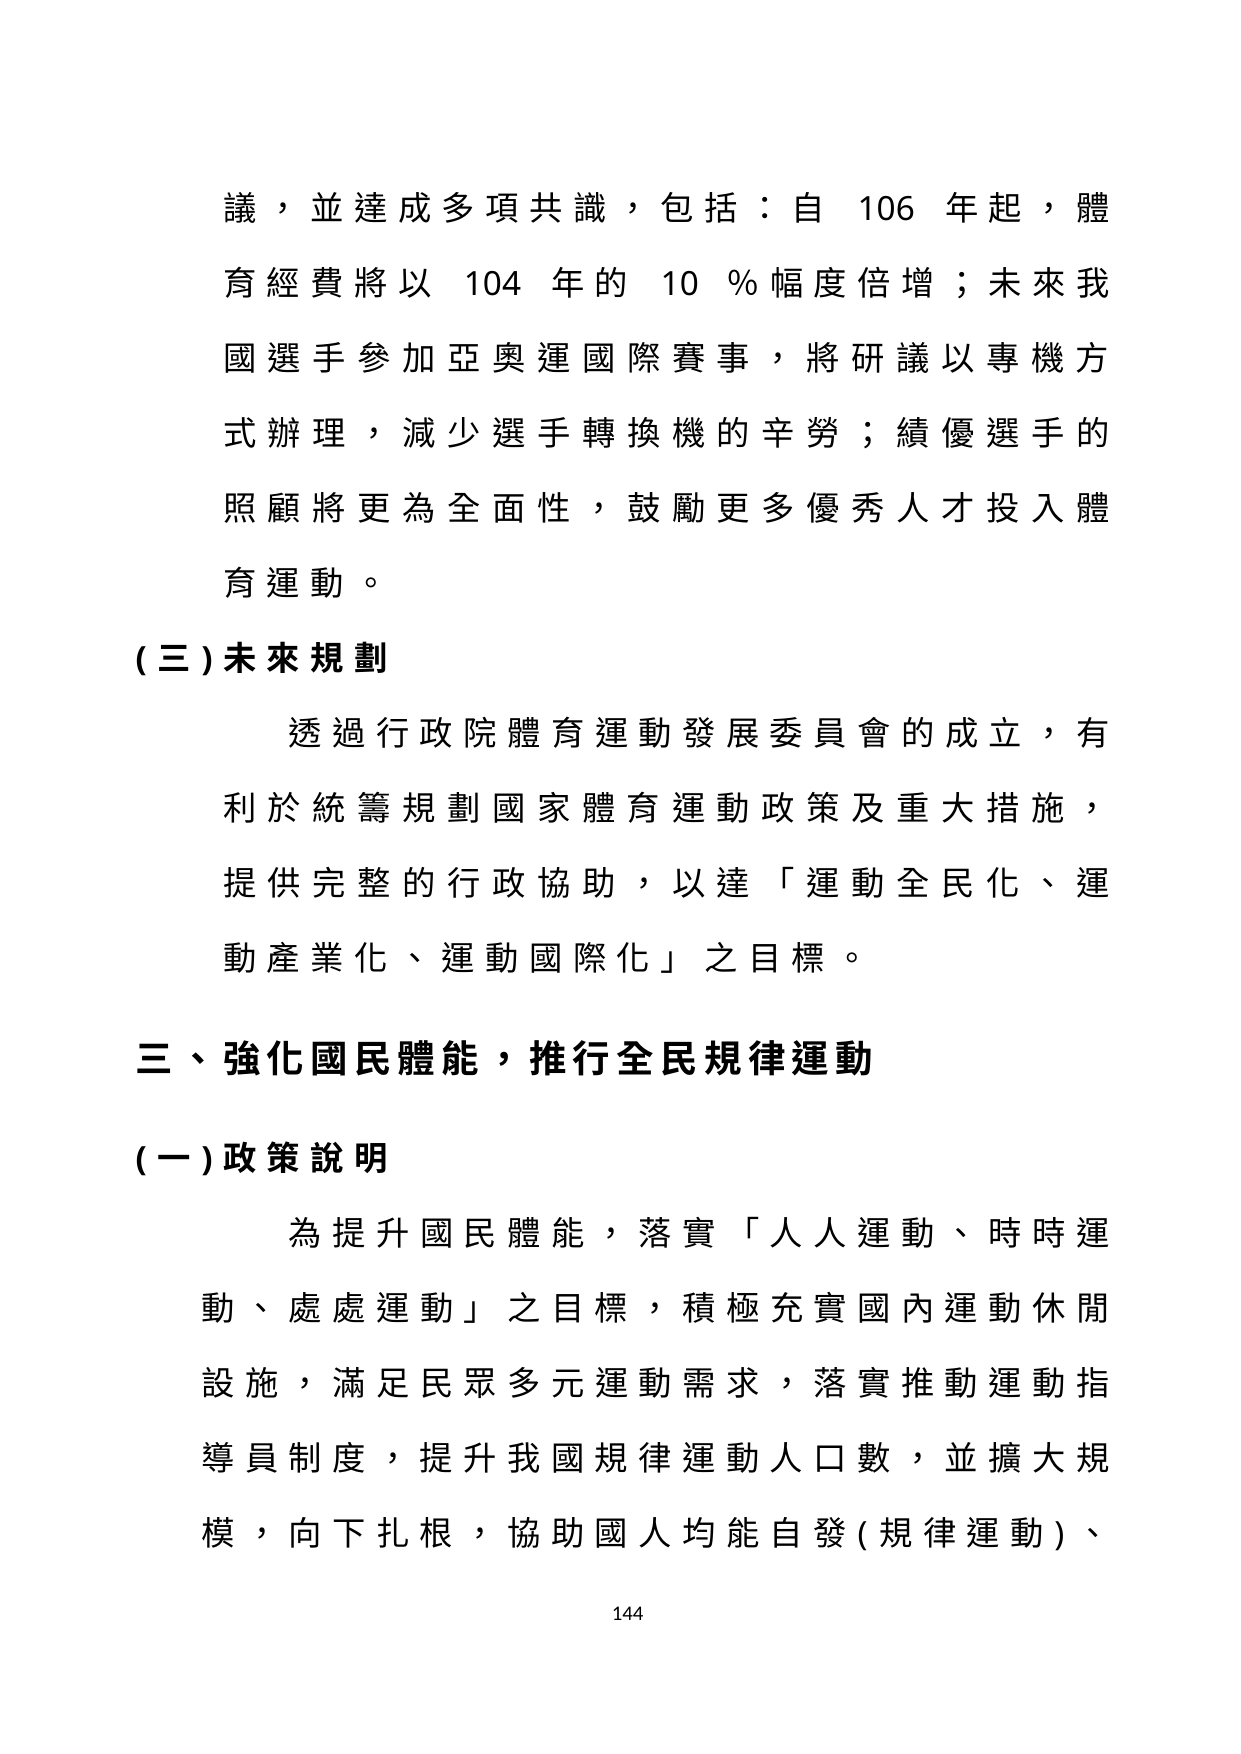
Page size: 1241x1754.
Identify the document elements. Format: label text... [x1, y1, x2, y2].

text 為提升國民體能，落實「人人運動、時時運動、處處運動」之目標，積極充實國內運動休閒設施，滿足民眾多元運動需求，落實推動運動指導員制度，提升我國規律運動人口數，並擴大規模，向下扎根，協助國人均能自發(規律運動)、 [194, 1187, 1120, 1562]
text 議，並達成多項共識，包括：自106年起，體育經費將以104年的10％幅度倍增；未來我國選手參加亞奧運國際賽事，將研議以專機方式辦理，減少選手轉換機的辛勞；績優選手的照顧將更為全面性，鼓勵更多優秀人才投入體育運動。 [174, 162, 1120, 612]
text (一)政策說明 [135, 1112, 1120, 1187]
text 透過行政院體育運動發展委員會的成立，有利於統籌規劃國家體育運動政策及重大措施，提供完整的行政協助，以達「運動全民化、運動產業化、運動國際化」之目標。 [218, 687, 1120, 987]
list 未來規劃 [135, 612, 1120, 687]
text 三、強化國民體能，推行全民規律運動 [135, 1012, 1120, 1087]
